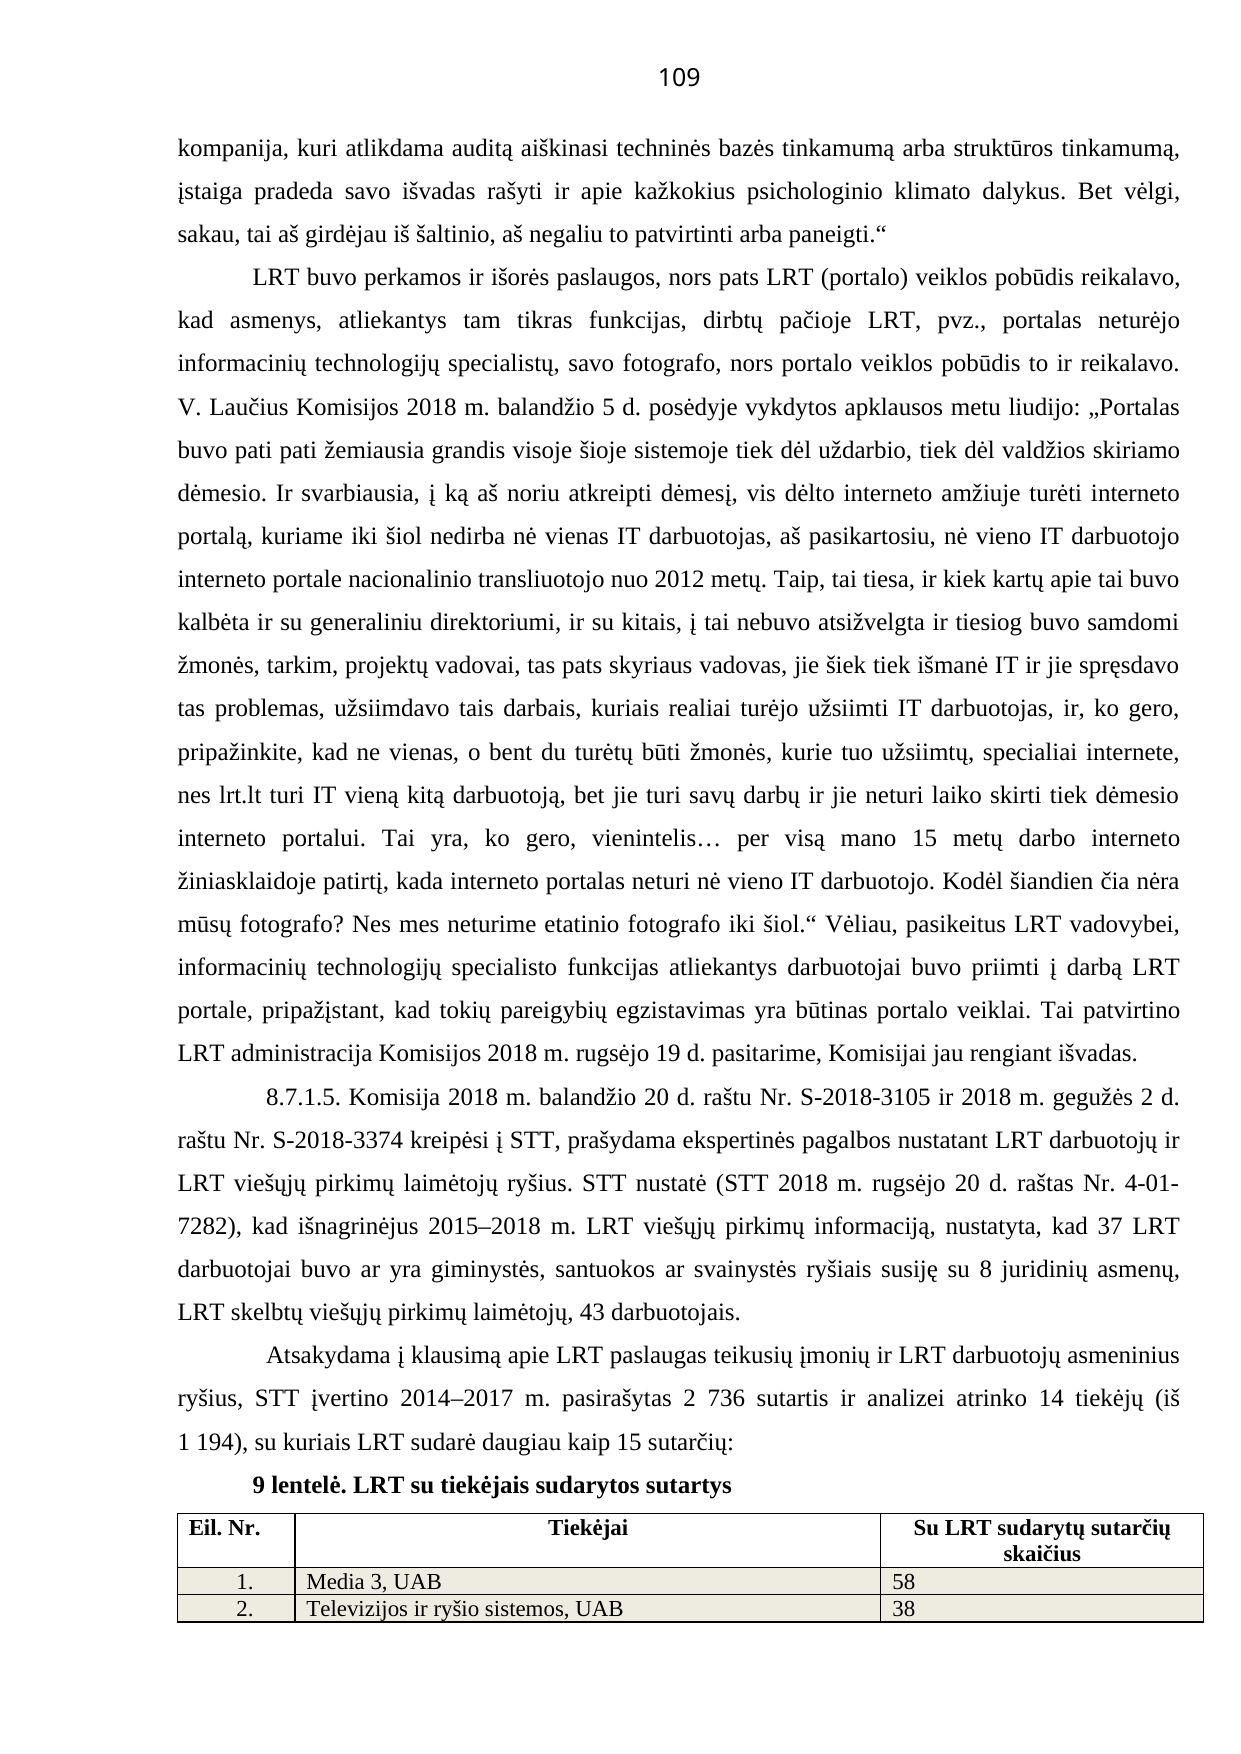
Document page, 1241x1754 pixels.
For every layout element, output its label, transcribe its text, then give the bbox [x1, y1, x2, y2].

text 9 lentelė. LRT su tiekėjais sudarytos sutartys [177, 1470, 1181, 1498]
table_header Tiekėjai [296, 1514, 880, 1567]
table_cell 2. [178, 1595, 294, 1621]
text kompanija, kuri atlikdama auditą aiškinasi techninės bazės tinkamumą arba struktūros tinkamumą, įstaiga pradeda savo išvadas rašyti ir apie kažkokius psichologinio klimato dalykus. Bet vėlgi, sakau, tai aš girdėjau iš šaltinio, aš negaliu to patvirtinti arba paneigti.“ [177, 133, 1181, 248]
table_header Eil. Nr. [178, 1514, 294, 1567]
text LRT buvo perkamos ir išorės paslaugos, nors pats LRT (portalo) veiklos pobūdis reikalavo, kad asmenys, atliekantys tam tikras funkcijas, dirbtų pačioje LRT, pvz., portalas neturėjo informacinių technologijų specialistų, savo fotografo, nors portalo veiklos pobūdis to ir reikalavo. V. Laučius Komisijos 2018 m. balandžio 5 d. posėdyje vykdytos apklausos metu liudijo: „Portalas buvo pati pati žemiausia grandis visoje šioje sistemoje tiek dėl uždarbio, tiek dėl valdžios skiriamo dėmesio. Ir svarbiausia, į ką aš noriu atkreipti dėmesį, vis dėlto interneto amžiuje turėti interneto portalą, kuriame iki šiol nedirba nė vienas IT darbuotojas, aš pasikartosiu, nė vieno IT darbuotojo interneto portale nacionalinio transliuotojo nuo 2012 metų. Taip, tai tiesa, ir kiek kartų apie tai buvo kalbėta ir su generaliniu direktoriumi, ir su kitais, į tai nebuvo atsižvelgta ir tiesiog buvo samdomi žmonės, tarkim, projektų vadovai, tas pats skyriaus vadovas, jie šiek tiek išmanė IT ir jie spręsdavo tas problemas, užsiimdavo tais darbais, kuriais realiai turėjo užsiimti IT darbuotojas, ir, ko gero, pripažinkite, kad ne vienas, o bent du turėtų būti žmonės, kurie tuo užsiimtų, specialiai internete, nes lrt.lt turi IT vieną kitą darbuotoją, bet jie turi savų darbų ir jie neturi laiko skirti tiek dėmesio interneto portalui. Tai yra, ko gero, vienintelis… per visą mano 15 metų darbo interneto žiniasklaidoje patirtį, kada interneto portalas neturi nė vieno IT darbuotojo. Kodėl šiandien čia nėra mūsų fotografo? Nes mes neturime etatinio fotografo iki šiol.“ Vėliau, pasikeitus LRT vadovybei, informacinių technologijų specialisto funkcijas atliekantys darbuotojai buvo priimti į darbą LRT portale, pripažįstant, kad tokių pareigybių egzistavimas yra būtinas portalo veiklai. Tai patvirtino LRT administracija Komisijos 2018 m. rugsėjo 19 d. pasitarime, Komisijai jau rengiant išvadas. [177, 262, 1181, 1067]
table_cell Media 3, UAB [296, 1568, 880, 1594]
table_cell 38 [881, 1595, 1203, 1621]
table_header Su LRT sudarytų sutarčių skaičius [881, 1514, 1203, 1567]
table_cell 58 [881, 1568, 1203, 1594]
table_cell Televizijos ir ryšio sistemos, UAB [296, 1595, 880, 1621]
table_cell 1. [178, 1568, 294, 1594]
text Atsakydama į klausimą apie LRT paslaugas teikusių įmonių ir LRT darbuotojų asmeninius ryšius, STT įvertino 2014–2017 m. pasirašytas 2 736 sutartis ir analizei atrinko 14 tiekėjų (iš 1 194), su kuriais LRT sudarė daugiau kaip 15 sutarčių: [177, 1340, 1181, 1455]
text 8.7.1.5. Komisija 2018 m. balandžio 20 d. raštu Nr. S-2018-3105 ir 2018 m. gegužės 2 d. raštu Nr. S-2018-3374 kreipėsi į STT, prašydama ekspertinės pagalbos nustatant LRT darbuotojų ir LRT viešųjų pirkimų laimėtojų ryšius. STT nustatė (STT 2018 m. rugsėjo 20 d. raštas Nr. 4-01-7282), kad išnagrinėjus 2015–2018 m. LRT viešųjų pirkimų informaciją, nustatyta, kad 37 LRT darbuotojai buvo ar yra giminystės, santuokos ar svainystės ryšiais susiję su 8 juridinių asmenų, LRT skelbtų viešųjų pirkimų laimėtojų, 43 darbuotojais. [177, 1082, 1181, 1326]
